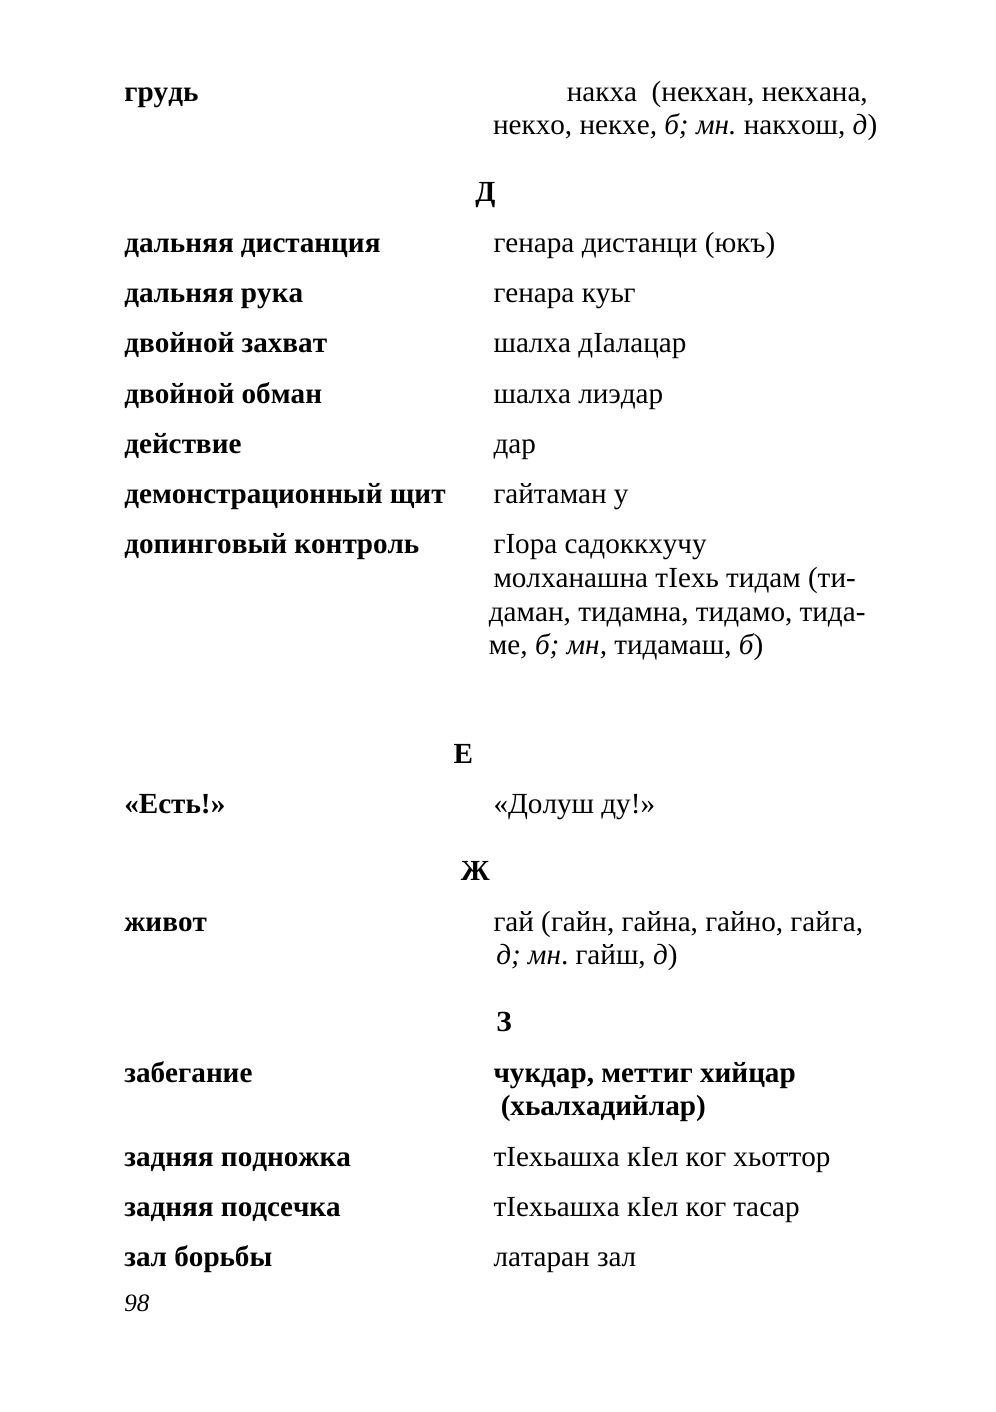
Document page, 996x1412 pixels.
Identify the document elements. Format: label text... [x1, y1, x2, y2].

text демонстрационный щит гайтаман у [124, 476, 884, 510]
text допинговый контроль гIора садоккхучу [124, 527, 884, 560]
text дальняя дистанция генара дистанци (юкъ) [124, 225, 884, 258]
text Д [162, 174, 884, 208]
text забегание чукдар, меттиг хийцар [124, 1055, 884, 1088]
text «Есть!» «Долуш ду!» [124, 786, 884, 820]
text действие дар [124, 426, 884, 459]
text дальняя рука генара куьг [124, 275, 884, 309]
text задняя подножка тIехьашха кIел ког хьоттор [124, 1139, 884, 1172]
text грудь накха (некхан, некхана, некхо, некхе, б; мн. накхош, д) [124, 74, 884, 141]
text Ж [162, 853, 884, 887]
text Е [162, 736, 883, 770]
text ме, б; мн, тидамаш, б) [124, 627, 884, 661]
text молханашна тIехь тидам (ти- [124, 560, 884, 594]
text даман, тидамна, тидамо, тида- [124, 594, 884, 627]
text (хьалхадийлар) [124, 1088, 884, 1122]
text д; мн. гайш, д) [124, 937, 884, 971]
text задняя подсечка тIехьашха кIел ког тасар [124, 1189, 884, 1222]
text двойной захват шалха дIалацар [124, 325, 884, 359]
text зал борьбы латаран зал [124, 1239, 884, 1273]
text З [124, 1004, 884, 1038]
text живот гай (гайн, гайна, гайно, гайга, [124, 904, 884, 937]
text двойной обман шалха лиэдар [124, 376, 884, 409]
